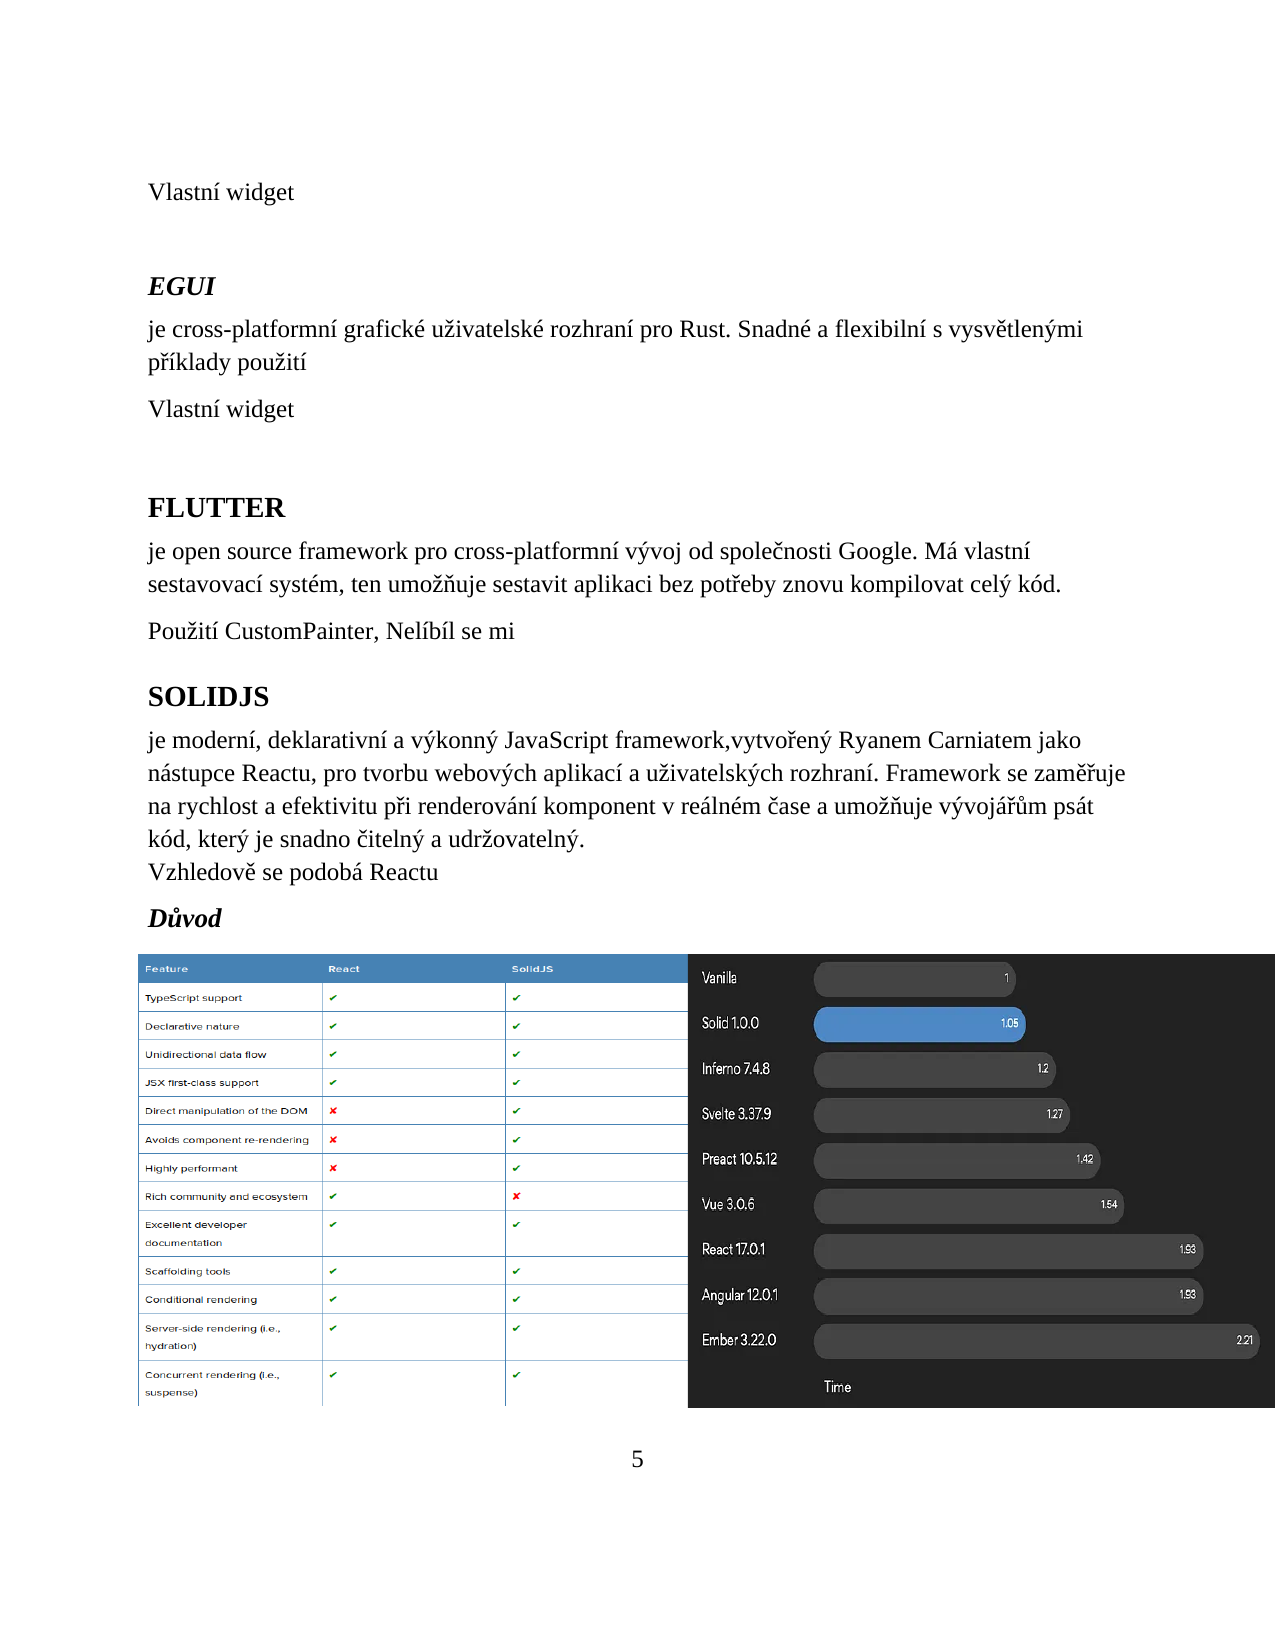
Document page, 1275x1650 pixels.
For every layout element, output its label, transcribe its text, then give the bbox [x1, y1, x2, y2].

text Použití CustomPainter, Nelíbíl se mi [148, 616, 1127, 645]
text Vlastní widget [148, 177, 1127, 206]
subtitle EGUI [148, 270, 1127, 301]
text Vlastní widget [148, 394, 1127, 423]
subtitle FLUTTER [148, 490, 1127, 523]
text je cross-platformní grafické uživatelské rozhraní pro Rust. Snadné a flexibilní s vysvětlenými příklady použití [148, 314, 1127, 376]
subtitle SOLIDJS [148, 679, 1127, 712]
picture [137, 953, 1275, 1408]
text je moderní, deklarativní a výkonný JavaScript framework,vytvořený Ryanem Carniatem jako nástupce Reactu, pro tvorbu webových aplikací a uživatelských rozhraní. Framework se zaměřuje na rychlost a efektivitu při renderování komponent v reálném čase a umožňuje vývojářům psát kód, který je snadno čitelný a udržovatelný. [148, 725, 1127, 852]
subtitle Důvod [148, 902, 1127, 933]
text je open source framework pro cross-platformní vývoj od společnosti Google. Má vlastní sestavovací systém, ten umožňuje sestavit aplikaci bez potřeby znovu kompilovat celý kód. [148, 536, 1127, 598]
text Vzhledově se podobá Reactu [148, 857, 1127, 886]
